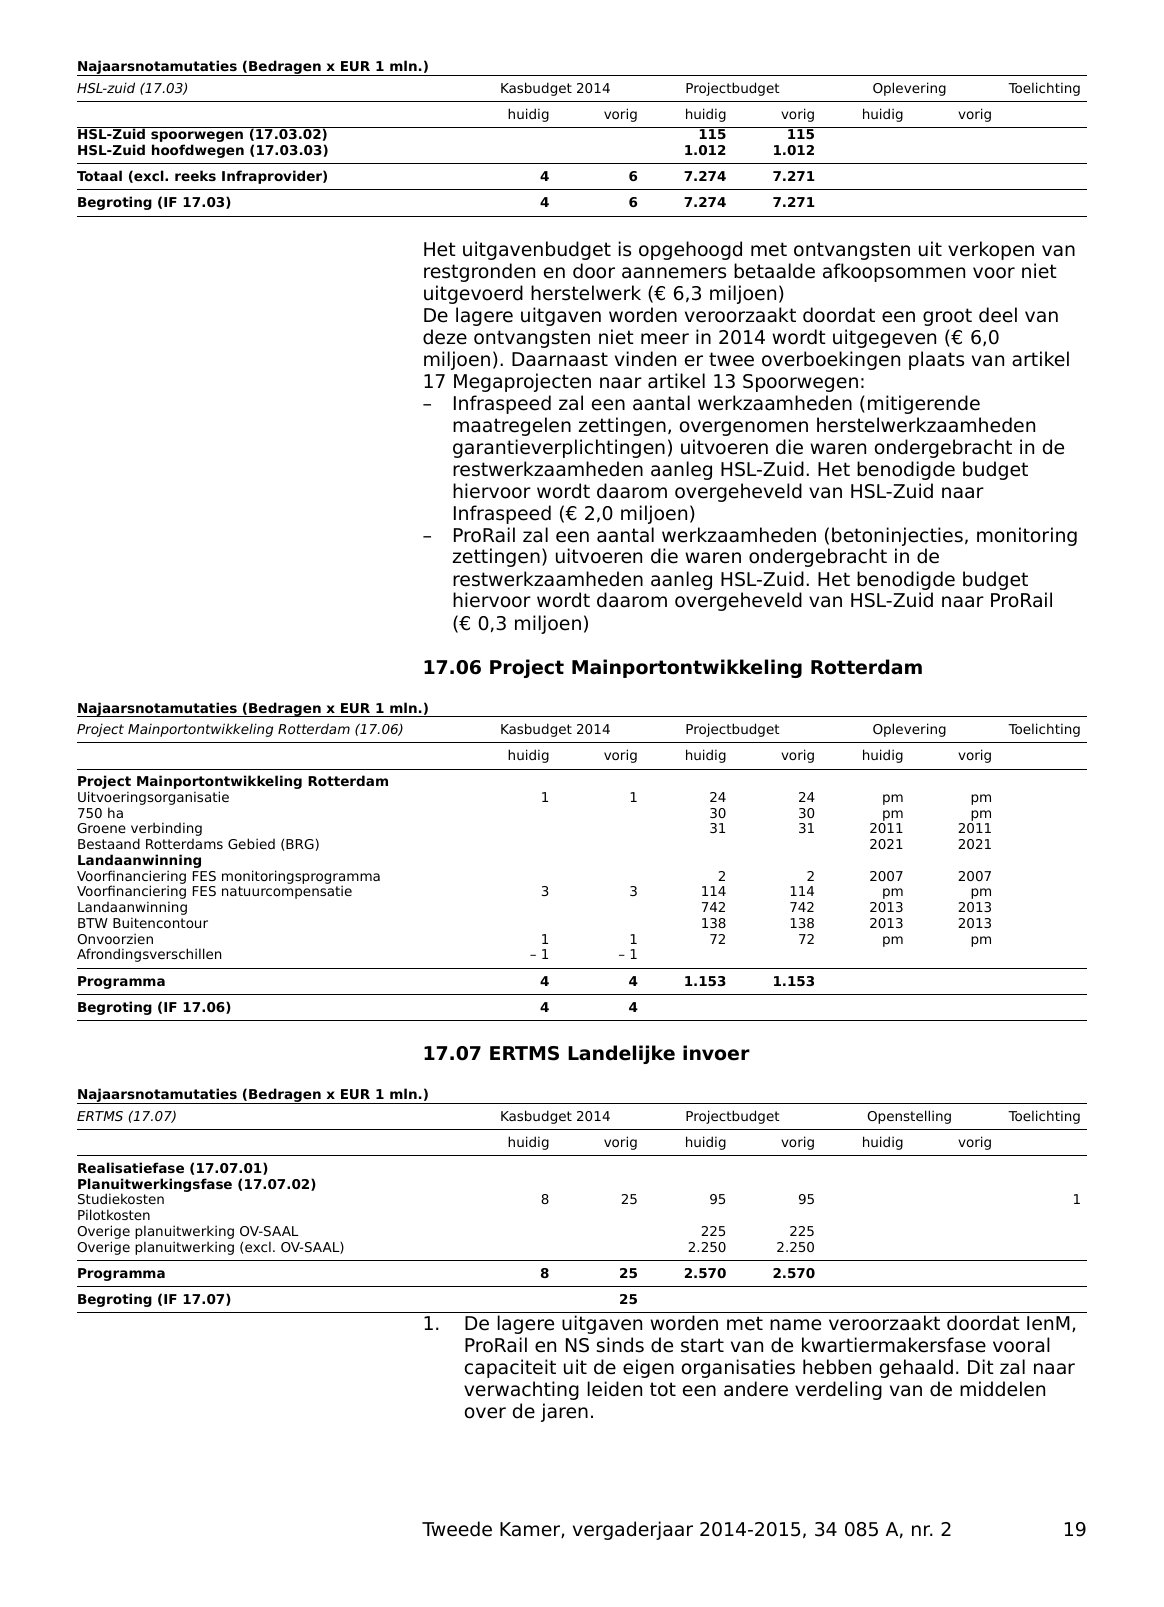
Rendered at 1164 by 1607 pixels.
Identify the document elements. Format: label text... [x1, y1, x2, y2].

table_cell Projectbudget [644, 717, 821, 742]
table_cell [821, 1224, 909, 1239]
table_cell – 1 [466, 947, 555, 968]
table_cell 95 [732, 1192, 821, 1208]
table_cell Projectbudget [644, 1104, 821, 1129]
table_cell 1 [555, 790, 644, 806]
table_cell Openstelling [821, 1104, 998, 1129]
table_cell [555, 837, 644, 853]
table_cell Uitvoeringsorganisatie [77, 790, 466, 806]
table_cell [77, 102, 466, 127]
table_cell 2011 [821, 821, 909, 837]
table_cell Kasbudget 2014 [466, 717, 644, 742]
table_cell 225 [732, 1224, 821, 1239]
table_cell [555, 900, 644, 916]
table_cell [821, 969, 909, 994]
table_cell Programma [77, 1261, 466, 1286]
table_cell [644, 947, 732, 968]
table_cell [998, 931, 1087, 947]
table_cell 24 [732, 790, 821, 806]
table_cell 3 [466, 884, 555, 900]
table_cell 2 [644, 869, 732, 884]
table_cell 138 [644, 916, 732, 931]
table_cell [998, 1261, 1087, 1286]
table_cell Kasbudget 2014 [466, 76, 644, 101]
table_cell [998, 1287, 1087, 1312]
table_cell HSL-zuid (17.03) [77, 76, 466, 101]
table_header Najaarsnotamutaties (Bedragen x EUR 1 mln.) [77, 59, 1087, 75]
table_cell 95 [644, 1192, 732, 1208]
table_cell Pilotkosten [77, 1208, 466, 1224]
table_cell [821, 770, 909, 790]
table_cell [909, 947, 998, 968]
table_header Najaarsnotamutaties (Bedragen x EUR 1 mln.) [77, 1087, 1087, 1103]
table_cell [644, 995, 732, 1020]
table_cell huidig [821, 1130, 909, 1155]
table_cell [821, 853, 909, 868]
table_cell Projectbudget [644, 76, 821, 101]
table_cell 2.250 [644, 1239, 732, 1260]
table_cell 7.271 [732, 164, 821, 189]
table_cell [998, 143, 1087, 163]
table_cell 1.012 [644, 143, 732, 163]
table_cell [732, 947, 821, 968]
table_cell Oplevering [821, 717, 998, 742]
table_cell vorig [732, 743, 821, 768]
table_cell 4 [555, 995, 644, 1020]
table_cell [466, 1287, 555, 1312]
table_cell Programma [77, 969, 466, 994]
table_cell [732, 853, 821, 868]
table_cell [909, 190, 998, 216]
table_cell Toelichting [998, 717, 1087, 742]
table_cell 742 [732, 900, 821, 916]
table_cell 2.570 [732, 1261, 821, 1286]
table_cell [732, 1156, 821, 1176]
table_cell 2 [732, 869, 821, 884]
table_cell Overige planuitwerking (excl. OV-SAAL) [77, 1239, 466, 1260]
table_cell pm [821, 790, 909, 806]
table_cell [466, 1208, 555, 1224]
table_cell [466, 869, 555, 884]
table_cell 30 [732, 806, 821, 821]
table_cell huidig [466, 1130, 555, 1155]
table_cell vorig [555, 1130, 644, 1155]
table_cell [466, 853, 555, 868]
table_cell 2021 [821, 837, 909, 853]
table_cell BTW Buitencontour [77, 916, 466, 931]
table_cell huidig [821, 743, 909, 768]
table_cell pm [909, 884, 998, 900]
table_cell [998, 1130, 1087, 1155]
table_cell 114 [644, 884, 732, 900]
table_cell [998, 821, 1087, 837]
table_cell [77, 1130, 466, 1155]
table_cell 750 ha [77, 806, 466, 821]
table_cell vorig [732, 102, 821, 127]
table_cell [998, 1156, 1087, 1176]
table_cell [732, 770, 821, 790]
table_cell 2011 [909, 821, 998, 837]
table_cell vorig [909, 743, 998, 768]
table_cell pm [909, 931, 998, 947]
table_cell 4 [555, 969, 644, 994]
table_cell vorig [909, 1130, 998, 1155]
table_cell [998, 102, 1087, 127]
table_cell [555, 1208, 644, 1224]
table_cell [998, 790, 1087, 806]
table_cell [466, 1224, 555, 1239]
table_cell 138 [732, 916, 821, 931]
table_cell 30 [644, 806, 732, 821]
table_cell Kasbudget 2014 [466, 1104, 644, 1129]
table_cell 115 [732, 128, 821, 143]
table_cell [909, 1192, 998, 1208]
table_cell pm [821, 884, 909, 900]
table_cell [821, 947, 909, 968]
table_cell [909, 1261, 998, 1286]
table_cell [909, 143, 998, 163]
subtitle 17.07 ERTMS Landelijke invoer [422, 1043, 1087, 1065]
table_cell 742 [644, 900, 732, 916]
table_cell Voorfinanciering FES monitoringsprogramma [77, 869, 466, 884]
table_cell [555, 1176, 644, 1192]
table_cell Project Mainportontwikkeling Rotterdam [77, 770, 466, 790]
table_cell [998, 969, 1087, 994]
table_cell 6 [555, 190, 644, 216]
table_cell 2013 [909, 916, 998, 931]
table_cell [909, 1287, 998, 1312]
table_cell [644, 1287, 732, 1312]
table_cell [732, 1208, 821, 1224]
table_cell Totaal (excl. reeks Infraprovider) [77, 164, 466, 189]
table_cell [466, 128, 555, 143]
table_cell 1.153 [644, 969, 732, 994]
table_cell Groene verbinding [77, 821, 466, 837]
table_cell Toelichting [998, 1104, 1087, 1129]
table_cell huidig [644, 743, 732, 768]
table_cell [466, 806, 555, 821]
table_cell [909, 1208, 998, 1224]
table_cell 25 [555, 1287, 644, 1312]
table_cell [466, 770, 555, 790]
table_cell [998, 1176, 1087, 1192]
table_cell [998, 743, 1087, 768]
table_cell [555, 128, 644, 143]
table_cell 31 [732, 821, 821, 837]
table_cell pm [909, 806, 998, 821]
table_cell Project Mainportontwikkeling Rotterdam (17.06) [77, 717, 466, 742]
table_cell vorig [909, 102, 998, 127]
table_cell – 1 [555, 947, 644, 968]
table_cell 2013 [821, 900, 909, 916]
table_cell [998, 869, 1087, 884]
table_cell [644, 770, 732, 790]
table_cell Landaanwinning [77, 853, 466, 868]
table_cell Begroting (IF 17.03) [77, 190, 466, 216]
table_cell [466, 821, 555, 837]
table_cell [821, 1156, 909, 1176]
table_cell [909, 1156, 998, 1176]
table_cell [821, 1287, 909, 1312]
table_cell [909, 969, 998, 994]
table_cell [466, 1156, 555, 1176]
table_cell [821, 1208, 909, 1224]
table_cell ERTMS (17.07) [77, 1104, 466, 1129]
table_cell [644, 853, 732, 868]
table_cell [821, 1192, 909, 1208]
table_cell Onvoorzien [77, 931, 466, 947]
table_cell [998, 190, 1087, 216]
table_cell [998, 1239, 1087, 1260]
table_cell [909, 853, 998, 868]
text Het uitgavenbudget is opgehoogd met ontvangsten uit verkopen van restgronden en door aannemers betaalde afkoopsommen voor niet uitgevoerd herstelwerk (€ 6,3 miljoen) [422, 239, 1087, 305]
table_cell [555, 916, 644, 931]
table_cell [644, 1156, 732, 1176]
table_cell [821, 995, 909, 1020]
table_cell 7.271 [732, 190, 821, 216]
table_cell [644, 837, 732, 853]
table_cell [466, 143, 555, 163]
table_cell [555, 1224, 644, 1239]
table_cell 4 [466, 995, 555, 1020]
table_cell [998, 164, 1087, 189]
table_cell [821, 1261, 909, 1286]
table_cell 2.570 [644, 1261, 732, 1286]
table_cell huidig [466, 102, 555, 127]
table_cell [644, 1176, 732, 1192]
table_cell 2013 [909, 900, 998, 916]
table_cell 3 [555, 884, 644, 900]
table_cell [466, 900, 555, 916]
table_cell 8 [466, 1192, 555, 1208]
table_cell Afrondingsverschillen [77, 947, 466, 968]
text – Infraspeed zal een aantal werkzaamheden (mitigerende maatregelen zettingen, overgenomen herstelwerkzaamheden garantieverplichtingen) uitvoeren die waren ondergebracht in de restwerkzaamheden aanleg HSL-Zuid. Het benodigde budget hiervoor wordt daarom overgeheveld van HSL-Zuid naar Infraspeed (€ 2,0 miljoen) [422, 393, 1087, 524]
table_cell 2007 [821, 869, 909, 884]
table_cell [909, 1176, 998, 1192]
table_cell [998, 128, 1087, 143]
table_cell 1.153 [732, 969, 821, 994]
table_cell 25 [555, 1192, 644, 1208]
table_cell [909, 1224, 998, 1239]
table_cell [821, 128, 909, 143]
table_cell [998, 947, 1087, 968]
table_cell 1 [466, 931, 555, 947]
table_cell 31 [644, 821, 732, 837]
table_cell [555, 770, 644, 790]
table_cell [555, 853, 644, 868]
table_cell [466, 1239, 555, 1260]
table_cell [821, 1239, 909, 1260]
table_cell [998, 837, 1087, 853]
table_cell [732, 1176, 821, 1192]
table_cell [998, 1208, 1087, 1224]
table_cell [644, 1208, 732, 1224]
table_cell [998, 853, 1087, 868]
table_cell [821, 143, 909, 163]
table_cell 225 [644, 1224, 732, 1239]
table_cell 72 [644, 931, 732, 947]
table_cell Bestaand Rotterdams Gebied (BRG) [77, 837, 466, 853]
table_cell pm [821, 806, 909, 821]
table_cell 7.274 [644, 164, 732, 189]
table_cell [998, 770, 1087, 790]
table_cell huidig [644, 1130, 732, 1155]
table_cell [998, 900, 1087, 916]
table_cell 8 [466, 1261, 555, 1286]
table_cell huidig [644, 102, 732, 127]
table_cell [555, 869, 644, 884]
table_cell Planuitwerkingsfase (17.07.02) [77, 1176, 466, 1192]
table_cell Voorfinanciering FES natuurcompensatie [77, 884, 466, 900]
text – ProRail zal een aantal werkzaamheden (betoninjecties, monitoring zettingen) uitvoeren die waren ondergebracht in de restwerkzaamheden aanleg HSL-Zuid. Het benodigde budget hiervoor wordt daarom overgeheveld van HSL-Zuid naar ProRail (€ 0,3 miljoen) [422, 524, 1087, 634]
table_cell Oplevering [821, 76, 998, 101]
table_cell [555, 806, 644, 821]
table_cell [998, 806, 1087, 821]
table_cell 6 [555, 164, 644, 189]
table_cell vorig [732, 1130, 821, 1155]
table_cell Landaanwinning [77, 900, 466, 916]
table_cell Begroting (IF 17.07) [77, 1287, 466, 1312]
table_cell 4 [466, 969, 555, 994]
table_cell 1 [466, 790, 555, 806]
table_cell [555, 1156, 644, 1176]
table_cell [821, 1176, 909, 1192]
table_cell [998, 1224, 1087, 1239]
table_cell [998, 916, 1087, 931]
table_cell [998, 884, 1087, 900]
table_cell [732, 1287, 821, 1312]
table_cell 72 [732, 931, 821, 947]
table_cell HSL-Zuid hoofdwegen (17.03.03) [77, 143, 466, 163]
table_cell Begroting (IF 17.06) [77, 995, 466, 1020]
table_cell [555, 821, 644, 837]
table_cell 1 [555, 931, 644, 947]
table_cell 1 [998, 1192, 1087, 1208]
table_cell pm [821, 931, 909, 947]
table_cell 1.012 [732, 143, 821, 163]
table_cell [909, 770, 998, 790]
table_cell HSL-Zuid spoorwegen (17.03.02) [77, 128, 466, 143]
table_cell 24 [644, 790, 732, 806]
table_cell [909, 1239, 998, 1260]
table_cell huidig [466, 743, 555, 768]
table_header Najaarsnotamutaties (Bedragen x EUR 1 mln.) [77, 700, 1087, 716]
table_cell vorig [555, 102, 644, 127]
text De lagere uitgaven worden veroorzaakt doordat een groot deel van deze ontvangsten niet meer in 2014 wordt uitgegeven (€ 6,0 miljoen). Daarnaast vinden er twee overboekingen plaats van artikel 17 Megaprojecten naar artikel 13 Spoorwegen: [422, 305, 1087, 393]
table_cell [821, 190, 909, 216]
table_cell [555, 1239, 644, 1260]
table_cell [732, 837, 821, 853]
table_cell [555, 143, 644, 163]
table_cell [821, 164, 909, 189]
table_cell 25 [555, 1261, 644, 1286]
table_cell [732, 995, 821, 1020]
table_cell Realisatiefase (17.07.01) [77, 1156, 466, 1176]
table_cell 114 [732, 884, 821, 900]
subtitle 17.06 Project Mainportontwikkeling Rotterdam [422, 657, 1087, 678]
table_cell 2013 [821, 916, 909, 931]
table_cell 2007 [909, 869, 998, 884]
table_cell pm [909, 790, 998, 806]
table_cell [466, 837, 555, 853]
table_cell huidig [821, 102, 909, 127]
table_cell [77, 743, 466, 768]
table_cell 4 [466, 164, 555, 189]
table_cell Overige planuitwerking OV-SAAL [77, 1224, 466, 1239]
table_cell 115 [644, 128, 732, 143]
table_cell 2021 [909, 837, 998, 853]
table_cell [466, 916, 555, 931]
table_cell 2.250 [732, 1239, 821, 1260]
table_cell [466, 1176, 555, 1192]
table_cell [909, 128, 998, 143]
table_cell [998, 995, 1087, 1020]
table_cell vorig [555, 743, 644, 768]
table_cell Toelichting [998, 76, 1087, 101]
table_cell 7.274 [644, 190, 732, 216]
table_cell 4 [466, 190, 555, 216]
text 1. De lagere uitgaven worden met name veroorzaakt doordat IenM, ProRail en NS sinds de start van de kwartiermakersfase vooral capaciteit uit de eigen organisaties hebben gehaald. Dit zal naar verwachting leiden tot een andere verdeling van de middelen over de jaren. [422, 1313, 1087, 1423]
table_cell [909, 164, 998, 189]
table_cell [909, 995, 998, 1020]
table_cell Studiekosten [77, 1192, 466, 1208]
